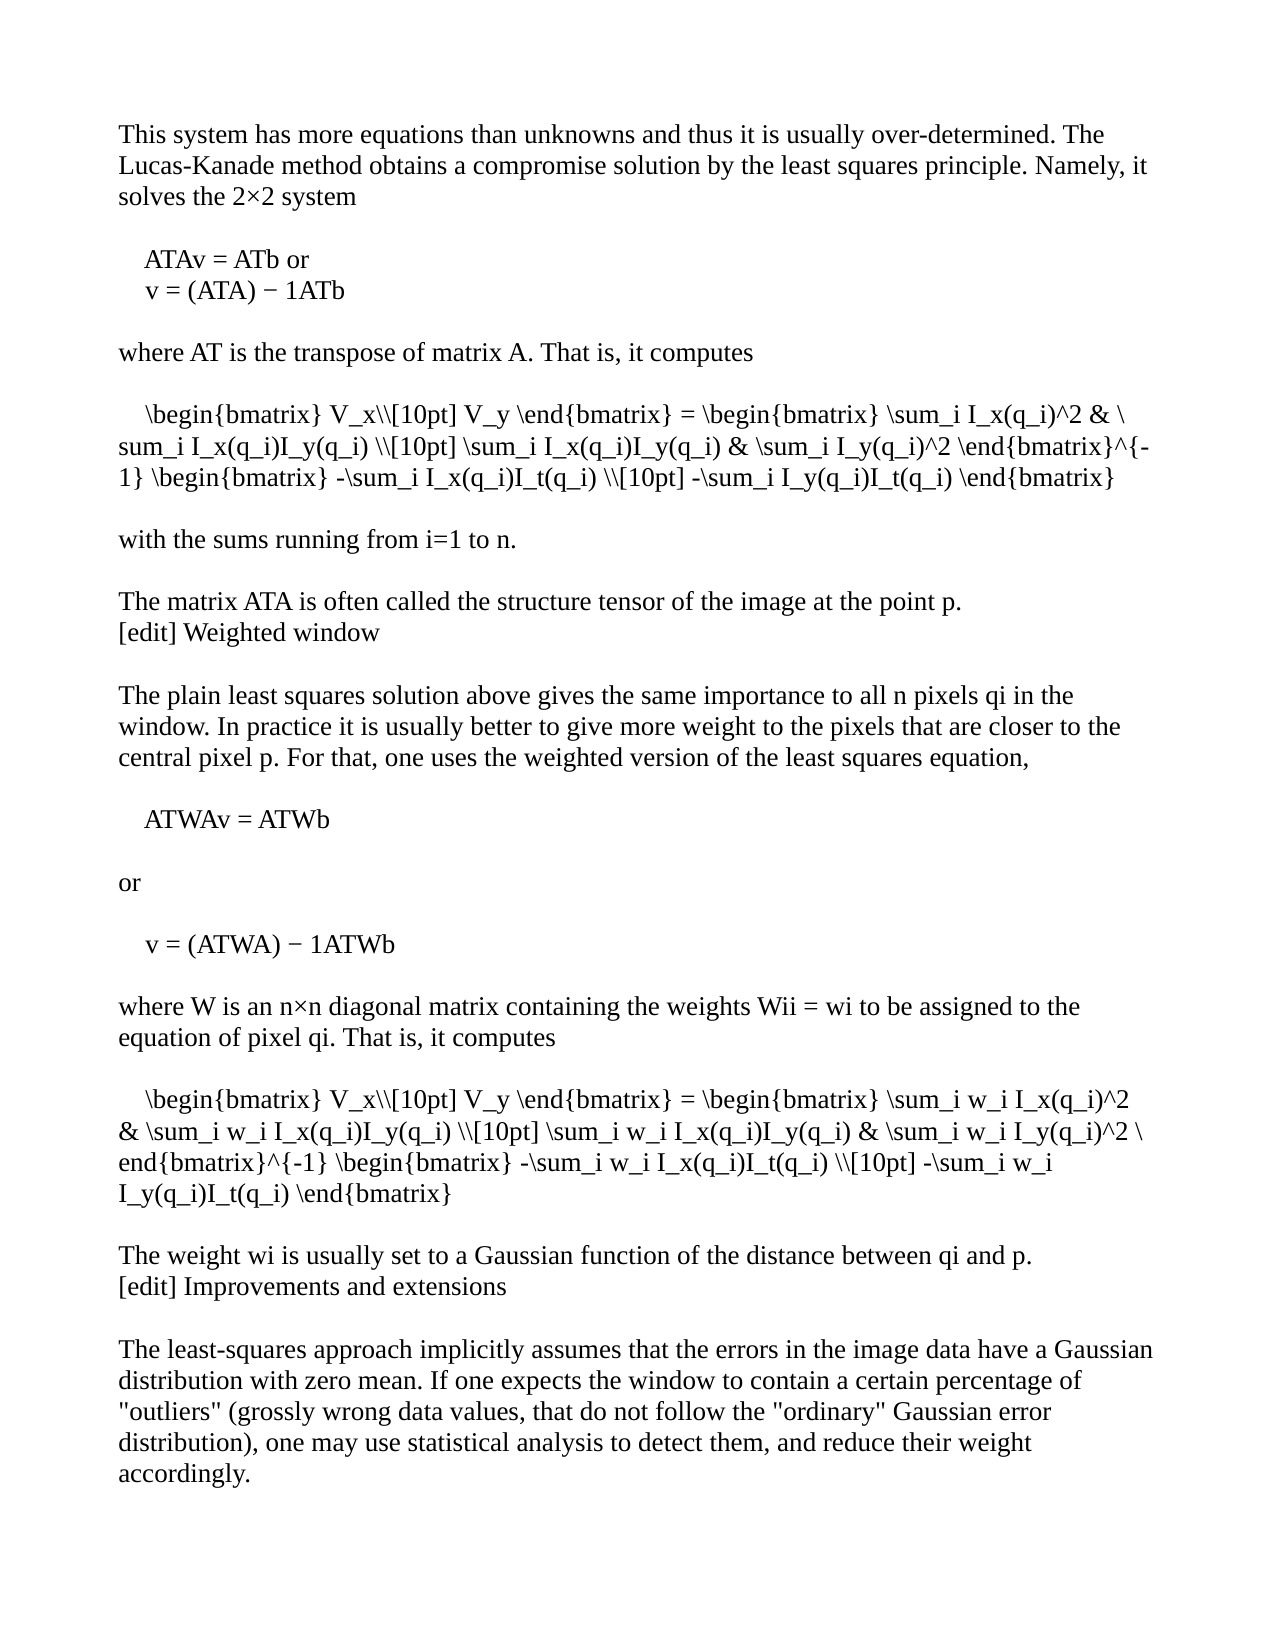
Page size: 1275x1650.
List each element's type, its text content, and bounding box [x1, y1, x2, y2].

text The least-squares approach implicitly assumes that the errors in the image data have a Gaussian distribution with zero mean. If one expects the window to contain a certain percentage of "outliers" (grossly wrong data values, that do not follow the "ordinary" Gaussian error distribution), one may use statistical analysis to detect them, and reduce their weight accordingly. [118, 1333, 1157, 1488]
text v = (ATA) − 1ATb [118, 274, 1157, 305]
text where W is an n×n diagonal matrix containing the weights Wii = wi to be assigned to the equation of pixel qi. That is, it computes [118, 990, 1157, 1052]
text \begin{bmatrix} V_x\\[10pt] V_y \end{bmatrix} = \begin{bmatrix} \sum_i w_i I_x(q_i)^2 & \sum_i w_i I_x(q_i)I_y(q_i) \\[10pt] \sum_i w_i I_x(q_i)I_y(q_i) & \sum_i w_i I_y(q_i)^2 \end{bmatrix}^{-1} \begin{bmatrix} -\sum_i w_i I_x(q_i)I_t(q_i) \\[10pt] -\sum_i w_i I_y(q_i)I_t(q_i) \end{bmatrix} [118, 1084, 1157, 1208]
text This system has more equations than unknowns and thus it is usually over-determined. The Lucas-Kanade method obtains a compromise solution by the least squares principle. Namely, it solves the 2×2 system [118, 118, 1157, 212]
text [edit] Improvements and extensions [118, 1271, 1157, 1302]
text or [118, 866, 1157, 897]
text with the sums running from i=1 to n. [118, 523, 1157, 554]
text v = (ATWA) − 1ATWb [118, 928, 1157, 959]
text The weight wi is usually set to a Gaussian function of the distance between qi and p. [118, 1239, 1157, 1271]
text The plain least squares solution above gives the same importance to all n pixels qi in the window. In practice it is usually better to give more weight to the pixels that are closer to the central pixel p. For that, one uses the weighted version of the least squares equation, [118, 679, 1157, 772]
text [edit] Weighted window [118, 616, 1157, 648]
text where AT is the transpose of matrix A. That is, it computes [118, 336, 1157, 367]
text ATWAv = ATWb [118, 803, 1157, 834]
text ATAv = ATb or [118, 243, 1157, 274]
text \begin{bmatrix} V_x\\[10pt] V_y \end{bmatrix} = \begin{bmatrix} \sum_i I_x(q_i)^2 & \sum_i I_x(q_i)I_y(q_i) \\[10pt] \sum_i I_x(q_i)I_y(q_i) & \sum_i I_y(q_i)^2 \end{bmatrix}^{-1} \begin{bmatrix} -\sum_i I_x(q_i)I_t(q_i) \\[10pt] -\sum_i I_y(q_i)I_t(q_i) \end{bmatrix} [118, 398, 1157, 492]
text The matrix ATA is often called the structure tensor of the image at the point p. [118, 585, 1157, 616]
